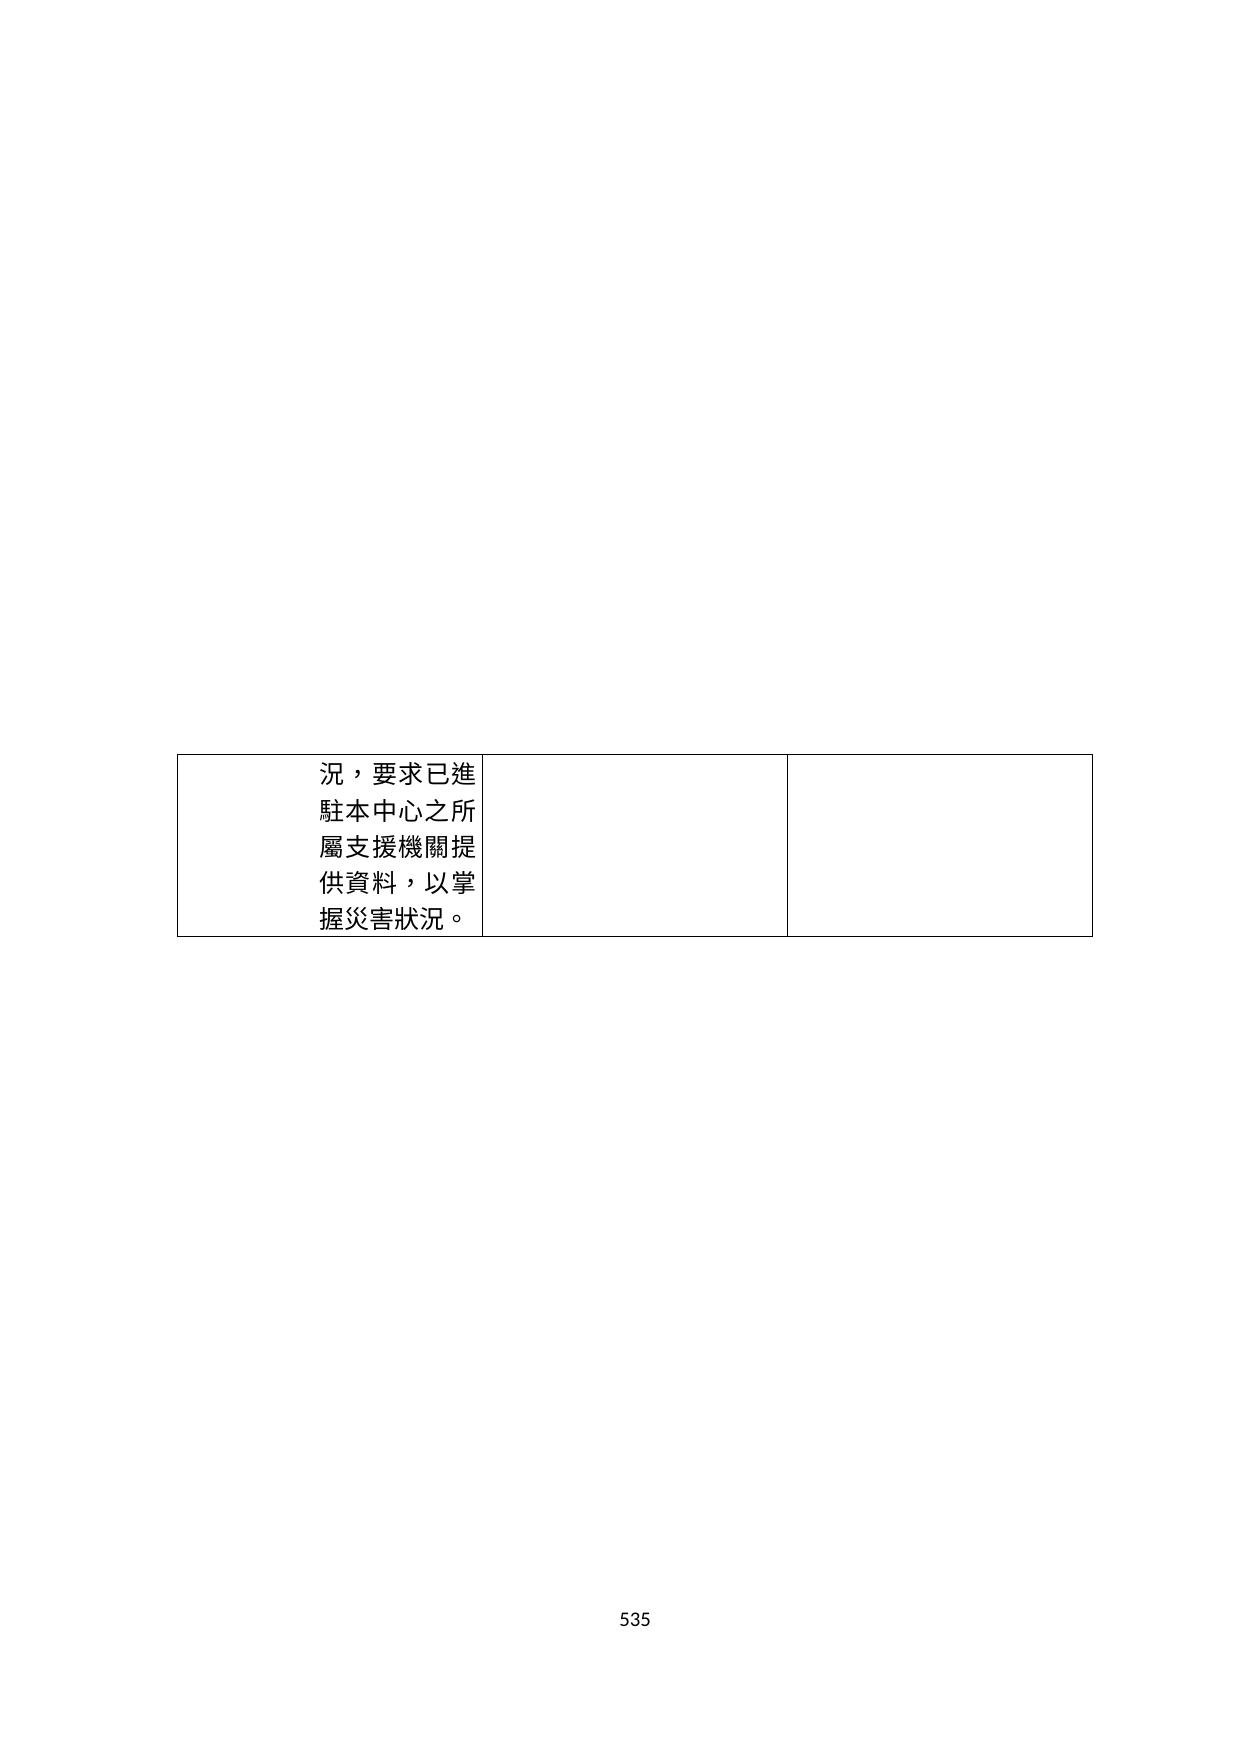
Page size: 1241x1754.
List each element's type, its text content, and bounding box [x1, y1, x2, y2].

table_cell 況，要求已進駐本中心之所屬支援機關提供資料，以掌握災害狀況。 [178, 755, 482, 936]
table_cell [788, 755, 1092, 936]
table_cell [483, 755, 787, 936]
